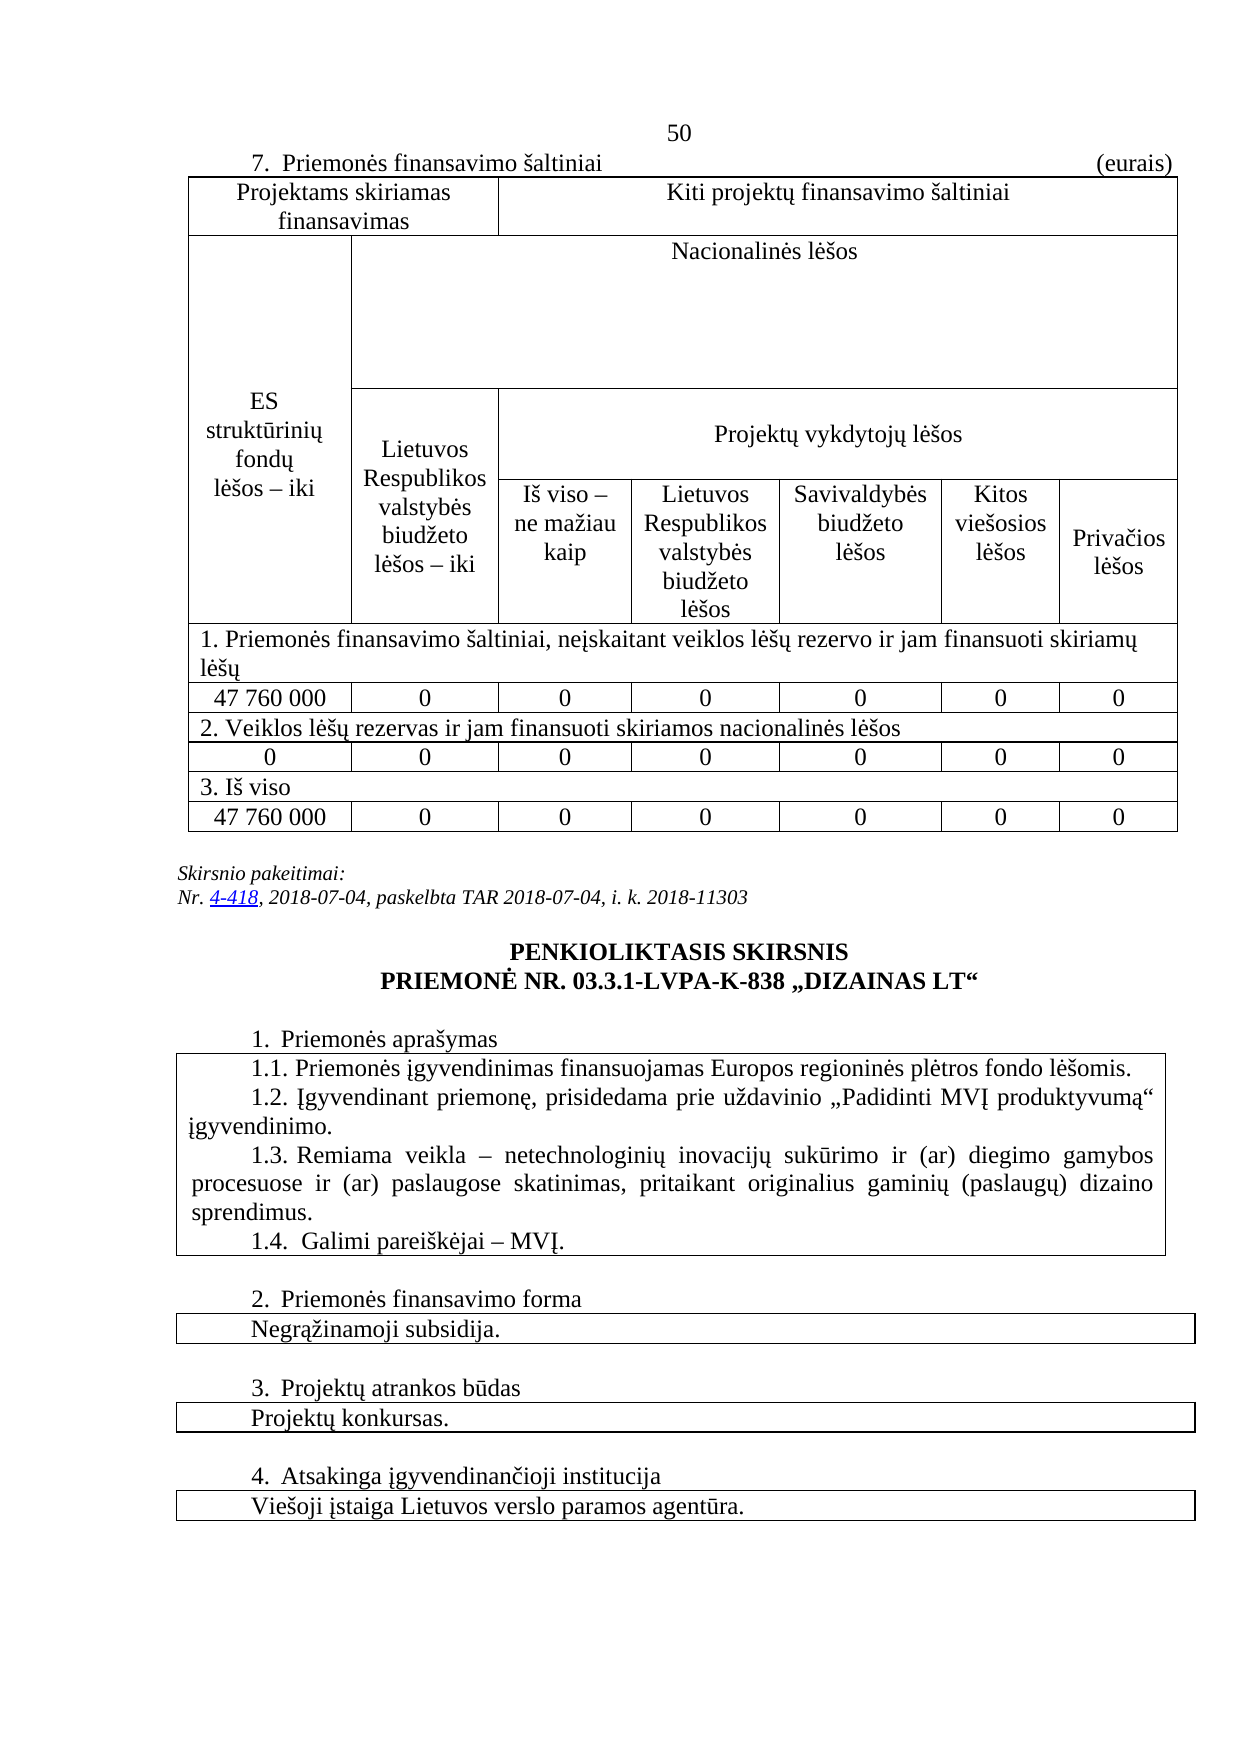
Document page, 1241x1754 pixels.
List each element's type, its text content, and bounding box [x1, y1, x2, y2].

table_header Projektams skiriamas finansavimas [189, 178, 498, 235]
table_cell 1.2. Įgyvendinant priemonę, prisidedama prie uždavinio „Padidinti MVĮ produktyvumą“ įgyvendinimo. [177, 1082, 1165, 1140]
table_cell 3. Iš viso [189, 772, 1177, 801]
table_cell Iš viso – ne mažiau kaip [499, 480, 631, 623]
text PRIEMONĖ NR. 03.3.1-LVPA-K-838 „DIZAINAS LT“ [177, 966, 1181, 995]
table_header Negrąžinamoji subsidija. [177, 1314, 1194, 1343]
table_cell Savivaldybės biudžeto lėšos [780, 480, 941, 623]
text 2. Priemonės finansavimo forma [251, 1284, 1181, 1313]
table_cell 47 760 000 [189, 683, 351, 712]
table_cell 0 [189, 743, 351, 771]
table_cell 0 [780, 683, 941, 712]
table_cell 0 [942, 802, 1059, 831]
table_cell 0 [632, 743, 779, 771]
table_cell 0 [352, 743, 498, 771]
text Skirsnio pakeitimai: [177, 861, 1181, 885]
table_header Kiti projektų finansavimo šaltiniai [499, 178, 1177, 235]
table_cell 2. Veiklos lėšų rezervas ir jam finansuoti skiriamos nacionalinės lėšos [189, 713, 1177, 741]
table_header Viešoji įstaiga Lietuvos verslo paramos agentūra. [177, 1491, 1194, 1520]
text 1. Priemonės aprašymas [177, 1024, 1181, 1052]
text 3. Projektų atrankos būdas [251, 1373, 1181, 1402]
table_cell 1.3. Remiama veikla – netechnologinių inovacijų sukūrimo ir (ar) diegimo gamybos procesuose ir (ar) paslaugose skatinimas, pritaikant originalius gaminių (paslaugų) dizaino sprendimus. [177, 1140, 1165, 1226]
table_cell 0 [499, 743, 631, 771]
table_cell 0 [1060, 683, 1177, 712]
table_cell 0 [942, 743, 1059, 771]
table_cell 0 [780, 802, 941, 831]
text 4. Atsakinga įgyvendinančioji institucija [251, 1461, 1181, 1490]
text PENKIOLIKTASIS SKIRSNIS [177, 937, 1181, 966]
table_cell Lietuvos Respublikos valstybės biudžeto lėšos [632, 480, 779, 623]
table_header Projektų konkursas. [177, 1403, 1194, 1431]
table_cell 0 [632, 683, 779, 712]
table_header 1.1. Priemonės įgyvendinimas finansuojamas Europos regioninės plėtros fondo lėšomis. [177, 1054, 1165, 1082]
text Nr. 4-418, 2018-07-04, paskelbta TAR 2018-07-04, i. k. 2018-11303 [177, 885, 1181, 909]
table_cell 0 [1060, 802, 1177, 831]
table_cell 0 [942, 683, 1059, 712]
table_cell 0 [499, 802, 631, 831]
table_cell 0 [499, 683, 631, 712]
table_cell Projektų vykdytojų lėšos [499, 389, 1177, 478]
table_cell Nacionalinės lėšos [352, 236, 1177, 388]
table_cell 0 [352, 683, 498, 712]
table_cell Kitos viešosios lėšos [942, 480, 1059, 623]
table_cell ES struktūrinių fondų lėšos – iki [189, 236, 351, 623]
table_cell 1.4. Galimi pareiškėjai – MVĮ. [177, 1226, 1165, 1255]
table_cell 0 [780, 743, 941, 771]
table_cell 1. Priemonės finansavimo šaltiniai, neįskaitant veiklos lėšų rezervo ir jam finansuoti skiriamų lėšų [189, 624, 1177, 682]
table_cell Privačios lėšos [1060, 480, 1177, 623]
text 7. Priemonės finansavimo šaltiniai (eurais) [251, 148, 1181, 176]
table_cell 0 [632, 802, 779, 831]
table_cell Lietuvos Respublikos valstybės biudžeto lėšos – iki [352, 389, 498, 623]
table_cell 0 [1060, 743, 1177, 771]
table_cell 0 [352, 802, 498, 831]
table_cell 47 760 000 [189, 802, 351, 831]
